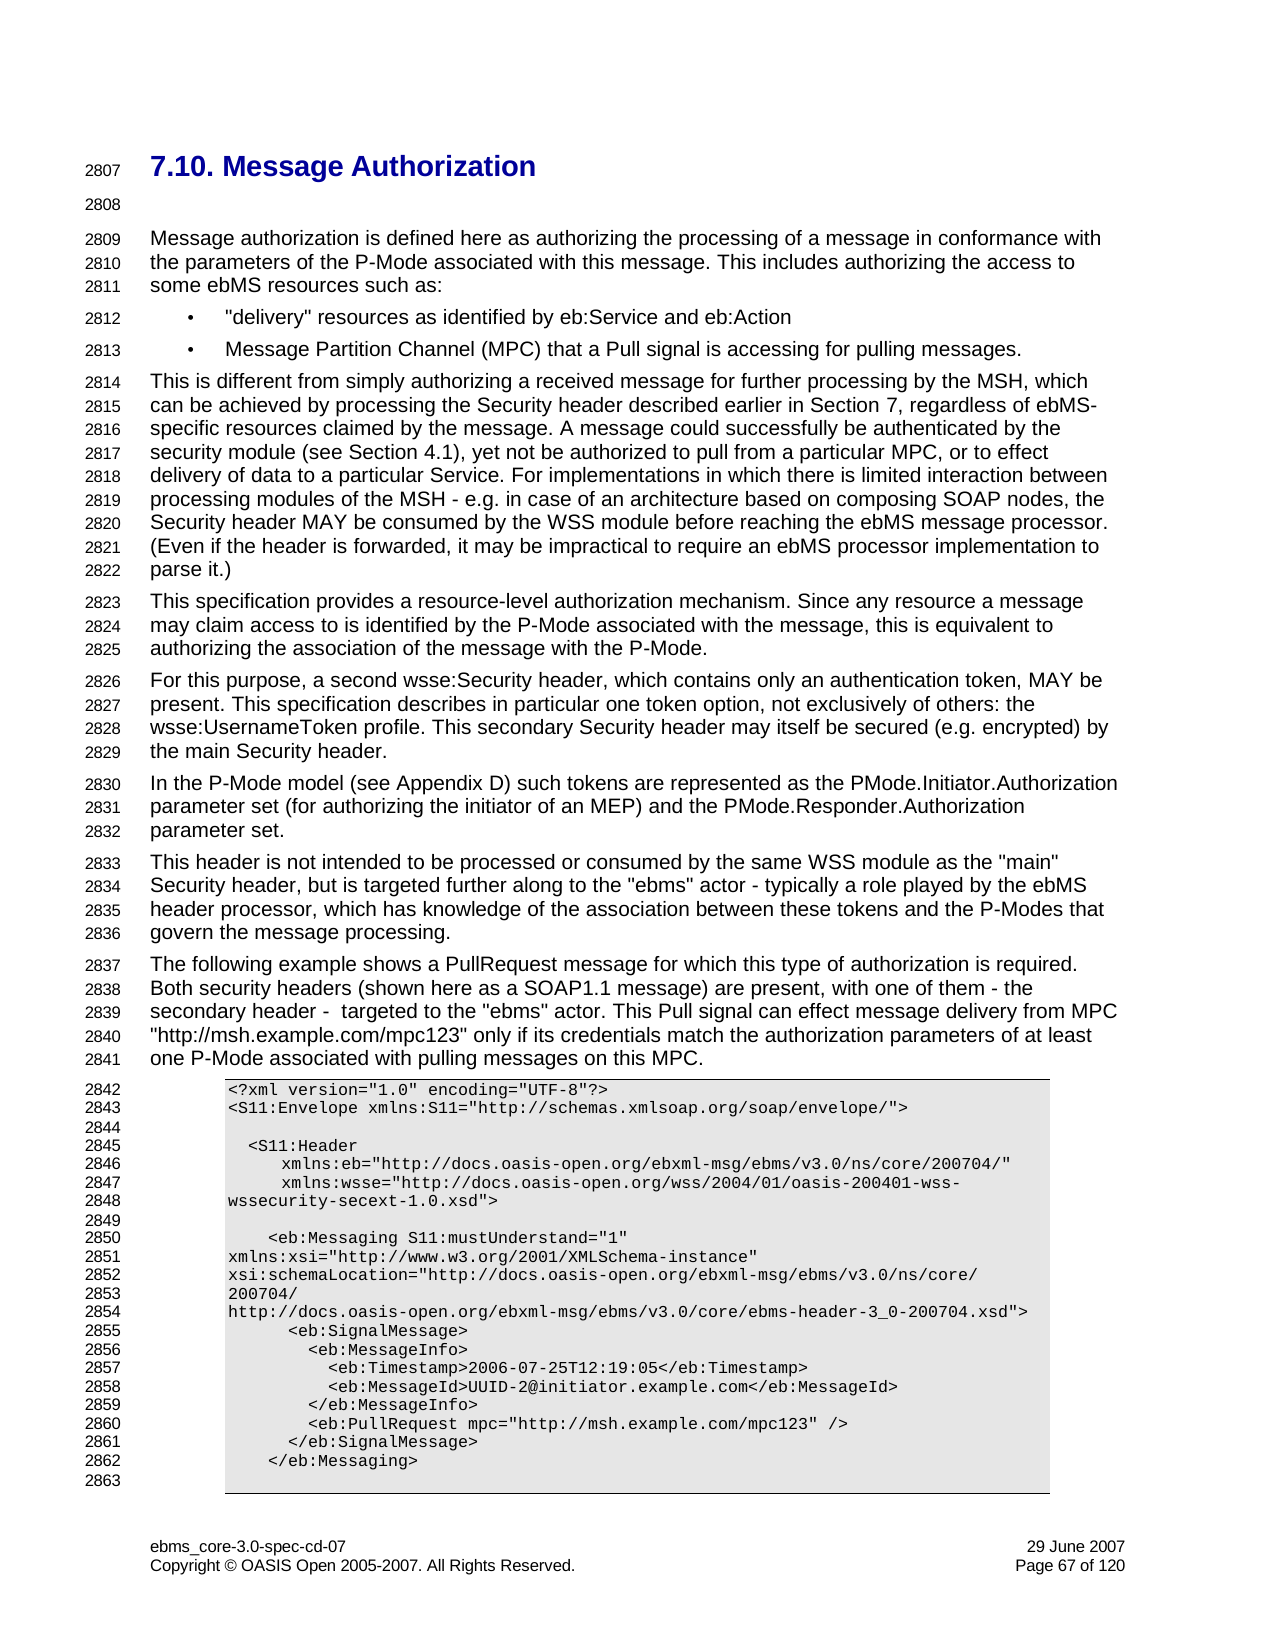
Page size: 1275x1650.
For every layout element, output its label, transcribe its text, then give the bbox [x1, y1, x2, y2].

text This header is not intended to be processed or consumed by the same WSS module as the "main" Security header, but is targeted further along to the "ebms" actor - typically a role played by the ebMS header processor, which has knowledge of the association between these tokens and the P-Modes that govern the message processing. [150, 850, 1125, 944]
text </eb:MessageInfo> [225, 1394, 1050, 1412]
text xsi:schemaLocation="http://docs.oasis-open.org/ebxml-msg/ebms/v3.0/ns/core/200704/ [225, 1264, 1050, 1301]
text xmlns:wsse="http://docs.oasis-open.org/wss/2004/01/oasis-200401-wss-wssecurity-secext-1.0.xsd"> [225, 1171, 1050, 1208]
text xmlns:eb="http://docs.oasis-open.org/ebxml-msg/ebms/v3.0/ns/core/200704/" [225, 1153, 1050, 1171]
text <eb:MessageInfo> [225, 1338, 1050, 1357]
text <eb:Timestamp>2006-07-25T12:19:05</eb:Timestamp> [225, 1357, 1050, 1375]
list Message Partition Channel (MPC) that a Pull signal is accessing for pulling messages. [187, 338, 1125, 361]
text <S11:Header [225, 1134, 1050, 1153]
text <eb:SignalMessage> [225, 1320, 1050, 1338]
text </eb:SignalMessage> [225, 1431, 1050, 1449]
text This is different from simply authorizing a received message for further processing by the MSH, which can be achieved by processing the Security header described earlier in Section 7, regardless of ebMS-specific resources claimed by the message. A message could successfully be authenticated by the security module (see Section 4.1), yet not be authorized to pull from a particular MPC, or to effect delivery of data to a particular Service. For implementations in which there is limited interaction between processing modules of the MSH - e.g. in case of an architecture based on composing SOAP nodes, the Security header MAY be consumed by the WSS module before reaching the ebMS message processor. (Even if the header is forwarded, it may be impractical to require an ebMS processor implementation to parse it.) [150, 369, 1125, 581]
text </eb:Messaging> [225, 1449, 1050, 1468]
text <?xml version="1.0" encoding="UTF-8"?> [225, 1080, 1050, 1097]
text Message authorization is defined here as authorizing the processing of a message in conformance with the parameters of the P-Mode associated with this message. This includes authorizing the access to some ebMS resources such as: [150, 227, 1125, 297]
text <eb:PullRequest mpc="http://msh.example.com/mpc123" /> [225, 1412, 1050, 1431]
text For this purpose, a second wsse:Security header, which contains only an authentication token, MAY be present. This specification describes in particular one token option, not exclusively of others: the wsse:UsernameToken profile. This secondary Security header may itself be secured (e.g. encrypted) by the main Security header. [150, 669, 1125, 763]
text <eb:Messaging S11:mustUnderstand="1" [225, 1227, 1050, 1246]
text <eb:MessageId>UUID-2@initiator.example.com</eb:MessageId> [225, 1375, 1050, 1394]
text The following example shows a PullRequest message for which this type of authorization is required. Both security headers (shown here as a SOAP1.1 message) are present, with one of them - the secondary header - targeted to the "ebms" actor. This Pull signal can effect message delivery from MPC "http://msh.example.com/mpc123" only if its credentials match the authorization parameters of at least one P-Mode associated with pulling messages on this MPC. [150, 953, 1125, 1070]
text xmlns:xsi="http://www.w3.org/2001/XMLSchema-instance" [225, 1246, 1050, 1264]
text In the P-Mode model (see Appendix D) such tokens are represented as the PMode.Initiator.Authorization parameter set (for authorizing the initiator of an MEP) and the PMode.Responder.Authorization parameter set. [150, 771, 1125, 842]
text <S11:Envelope xmlns:S11="http://schemas.xmlsoap.org/soap/envelope/"> [225, 1097, 1050, 1116]
subtitle Message Authorization [150, 150, 1125, 182]
text http://docs.oasis-open.org/ebxml-msg/ebms/v3.0/core/ebms-header-3_0-200704.xsd"> [225, 1301, 1050, 1320]
text This specification provides a resource-level authorization mechanism. Since any resource a message may claim access to is identified by the P-Mode associated with the message, this is equivalent to authorizing the association of the message with the P-Mode. [150, 590, 1125, 660]
list "delivery" resources as identified by eb:Service and eb:Action [187, 306, 1125, 329]
